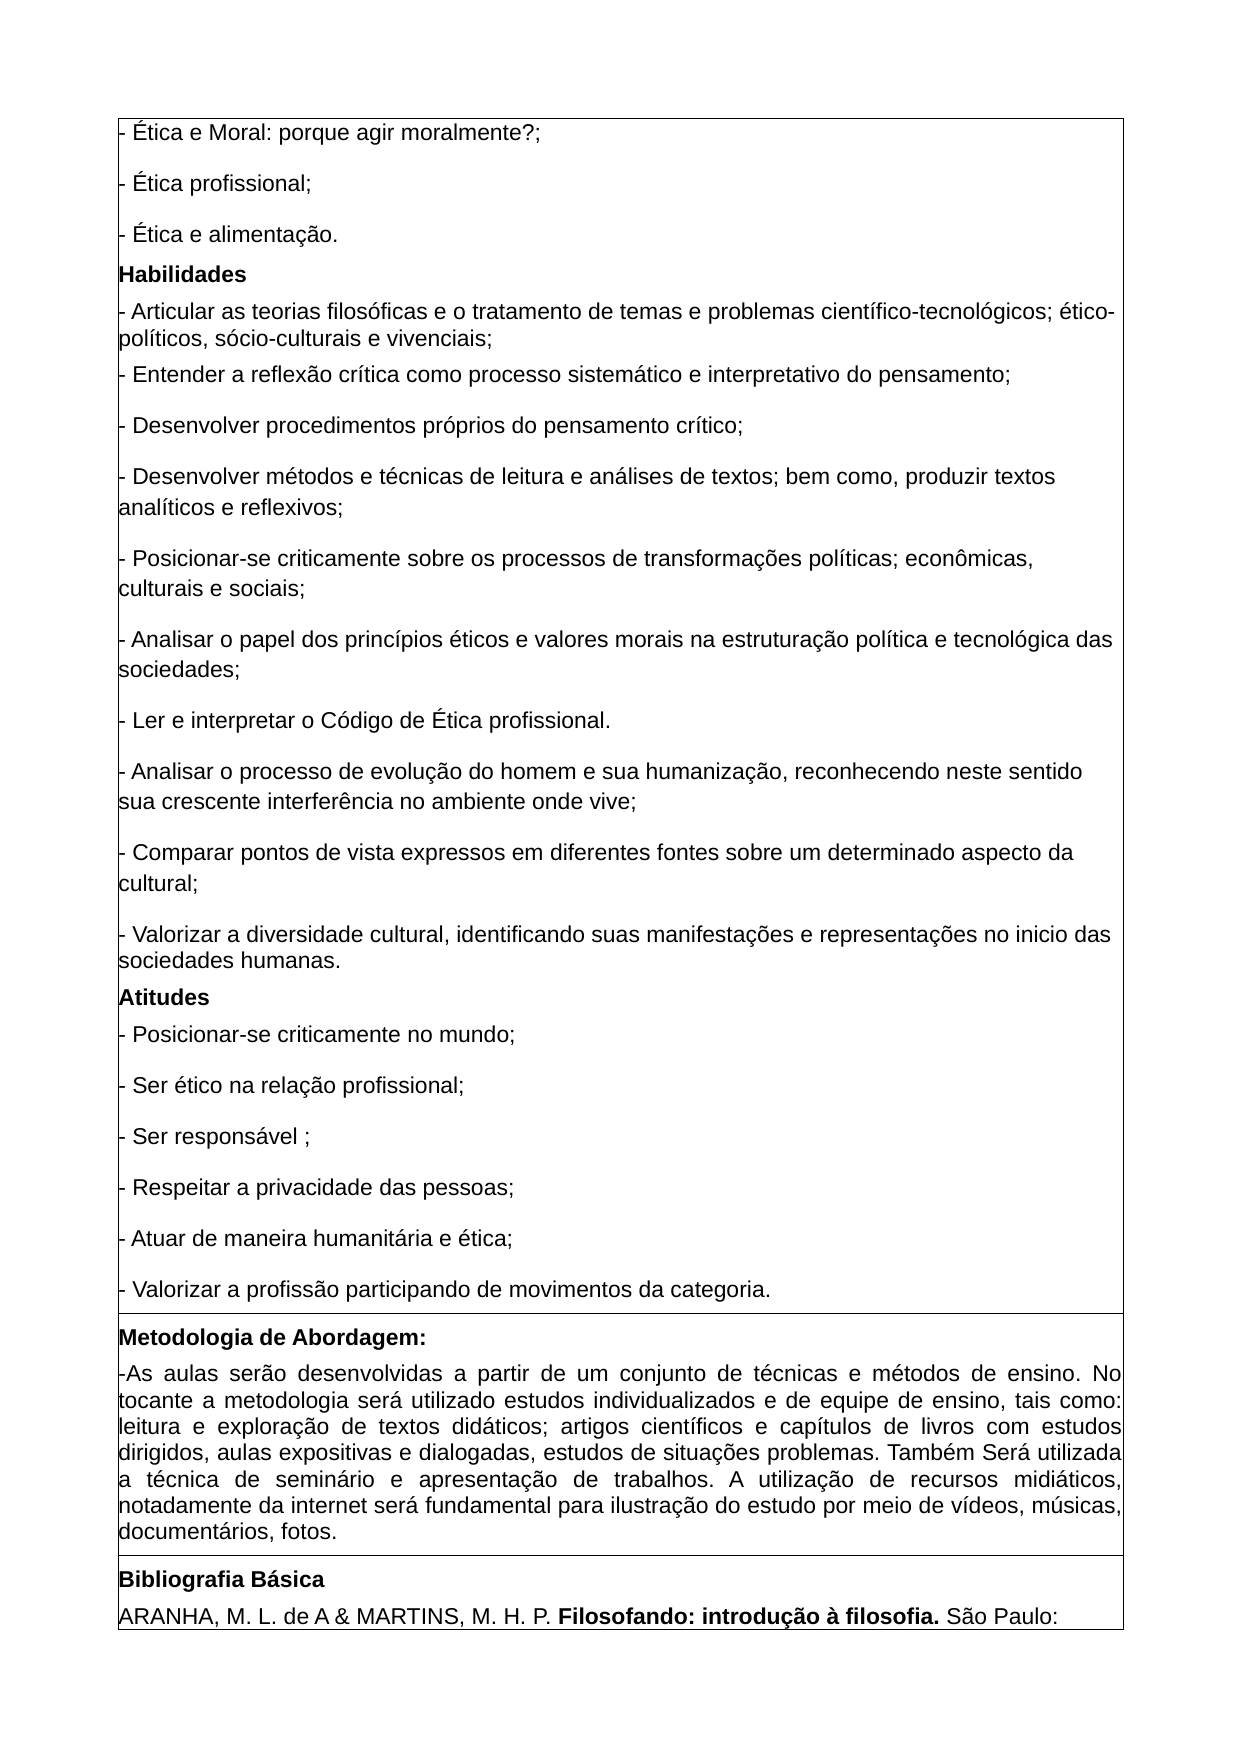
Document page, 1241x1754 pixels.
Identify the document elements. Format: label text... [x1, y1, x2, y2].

table_cell Metodologia de Abordagem: -As aulas serão desenvolvidas a partir de um conjunto de técnicas e métodos de ensino. No tocante a metodologia será utilizado estudos individualizados e de equipe de ensino, tais como: leitura e exploração de textos didáticos; artigos científicos e capítulos de livros com estudos dirigidos, aulas expositivas e dialogadas, estudos de situações problemas. Também Será utilizada a técnica de seminário e apresentação de trabalhos. A utilização de recursos midiáticos, notadamente da internet será fundamental para ilustração do estudo por meio de vídeos, músicas, documentários, fotos. [119, 1314, 1123, 1555]
table_cell - Ética e Moral: porque agir moralmente?; - Ética profissional; - Ética e alimentação. Habilidades - Articular as teorias filosóficas e o tratamento de temas e problemas científico-tecnológicos; ético-políticos, sócio-culturais e vivenciais; - Entender a reflexão crítica como processo sistemático e interpretativo do pensamento; - Desenvolver procedimentos próprios do pensamento crítico; - Desenvolver métodos e técnicas de leitura e análises de textos; bem como, produzir textos analíticos e reflexivos; - Posicionar-se criticamente sobre os processos de transformações políticas; econômicas, culturais e sociais; - Analisar o papel dos princípios éticos e valores morais na estruturação política e tecnológica das sociedades; - Ler e interpretar o Código de Ética profissional. - Analisar o processo de evolução do homem e sua humanização, reconhecendo neste sentido sua crescente interferência no ambiente onde vive; - Comparar pontos de vista expressos em diferentes fontes sobre um determinado aspecto da cultural; - Valorizar a diversidade cultural, identificando suas manifestações e representações no inicio das sociedades humanas. Atitudes - Posicionar-se criticamente no mundo; - Ser ético na relação profissional; - Ser responsável ; - Respeitar a privacidade das pessoas; - Atuar de maneira humanitária e ética; - Valorizar a profissão participando de movimentos da categoria. [119, 119, 1123, 1312]
table_cell Bibliografia Básica ARANHA, M. L. de A & MARTINS, M. H. P. Filosofando: introdução à filosofia. São Paulo: [119, 1556, 1123, 1629]
